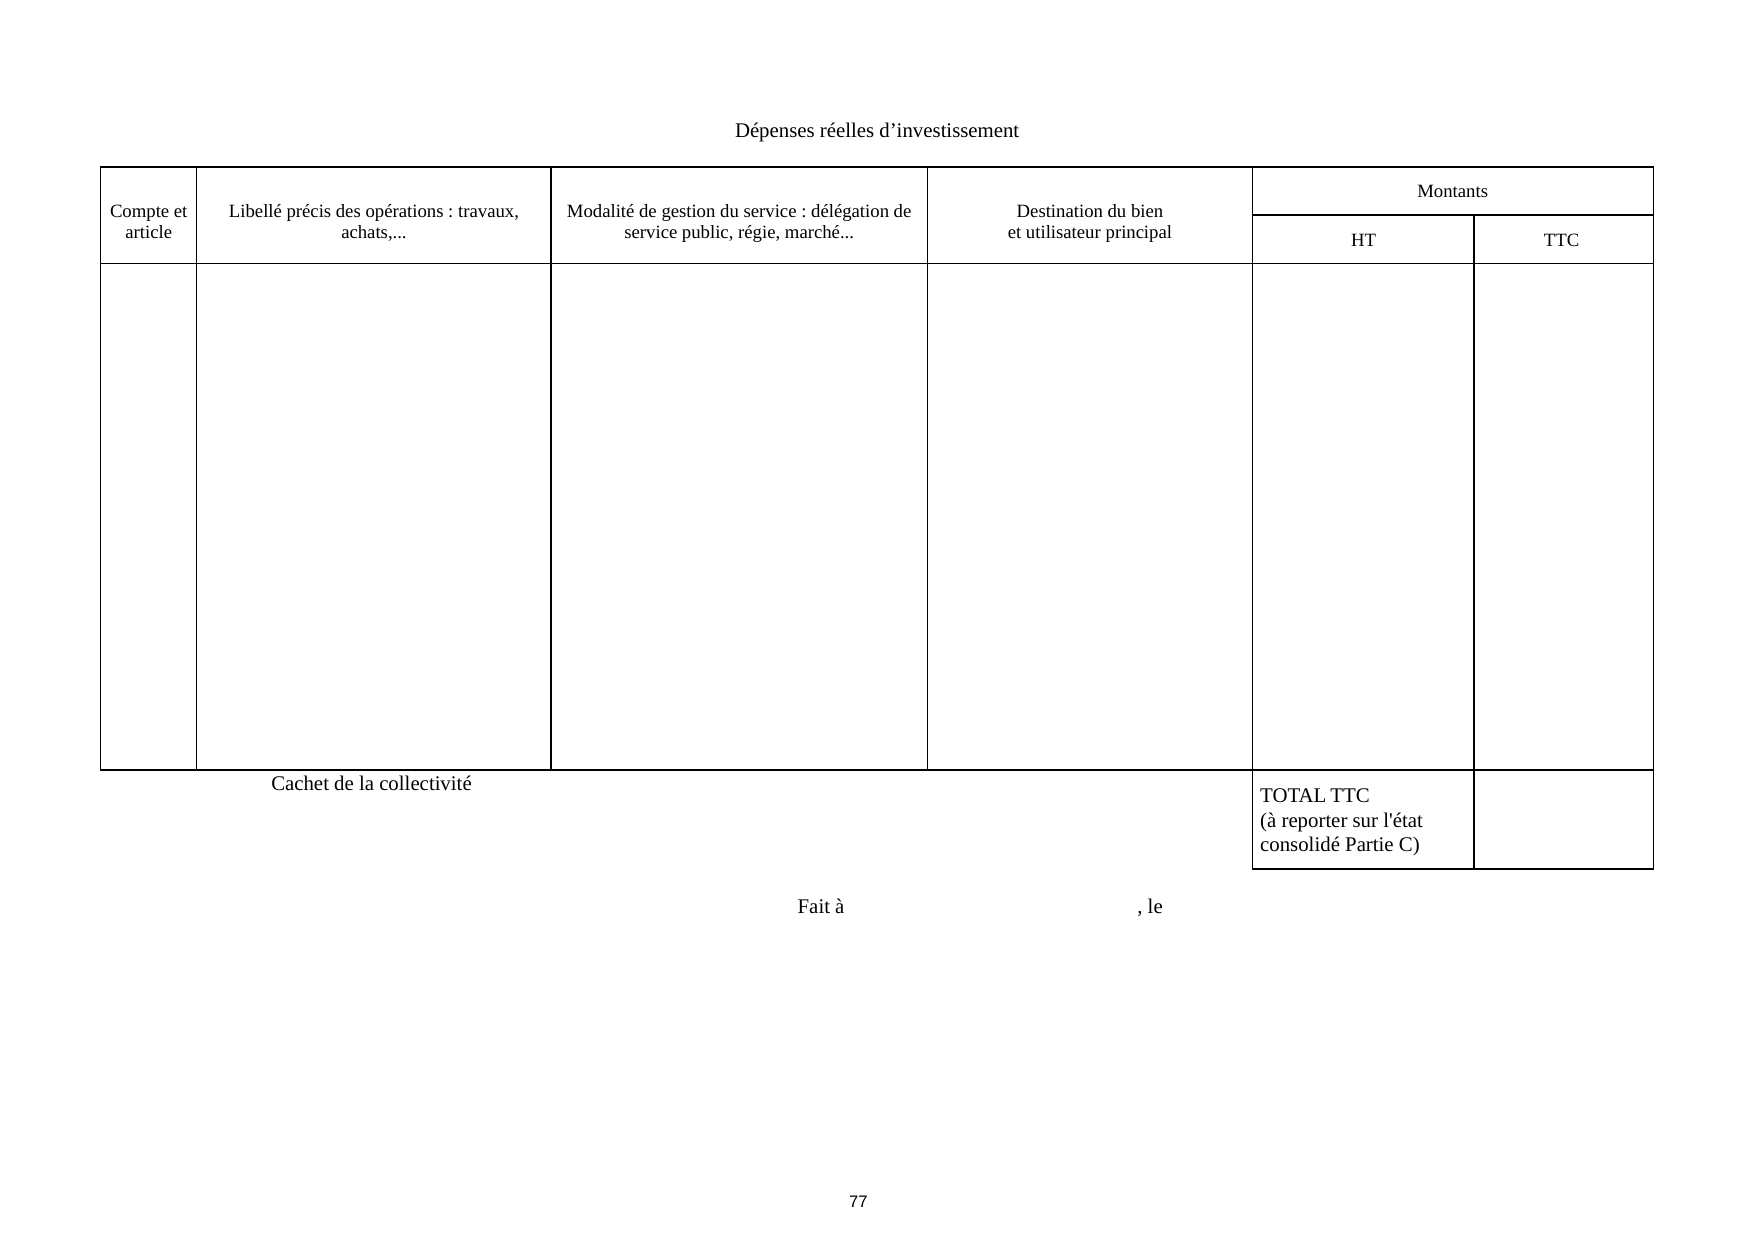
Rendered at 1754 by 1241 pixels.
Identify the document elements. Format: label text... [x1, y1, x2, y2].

table_cell [928, 625, 1252, 649]
table_cell [197, 745, 550, 769]
table_cell [928, 336, 1252, 360]
table_cell [101, 264, 196, 288]
table_cell [1475, 673, 1653, 697]
table_cell [1253, 553, 1473, 577]
table_cell [1253, 649, 1473, 673]
table_cell [197, 697, 550, 721]
table_cell [552, 577, 927, 601]
table_cell [101, 336, 196, 360]
table_cell [928, 529, 1252, 553]
table_cell [551, 771, 927, 868]
table_cell [1475, 457, 1653, 481]
table_cell [1253, 481, 1473, 505]
table_cell [928, 577, 1252, 601]
table_cell [928, 721, 1252, 745]
table_cell [197, 625, 550, 649]
table_cell [552, 288, 927, 312]
table_cell [1475, 360, 1653, 384]
table_cell [197, 360, 550, 384]
text Dépenses réelles d’investissement [148, 118, 1606, 142]
table_cell [552, 649, 927, 673]
table_header Destination du bien et utilisateur principal [928, 168, 1252, 262]
table_cell [1475, 312, 1653, 336]
table_cell [552, 625, 927, 649]
table_cell [101, 288, 196, 312]
table_cell [552, 264, 927, 288]
table_cell [197, 721, 550, 745]
table_cell [552, 697, 927, 721]
table_cell [1253, 312, 1473, 336]
table_cell [197, 553, 550, 577]
table_cell [101, 601, 196, 625]
table_cell [928, 505, 1252, 529]
table_cell TTC [1475, 216, 1653, 262]
table_cell [1253, 433, 1473, 457]
table_cell [1253, 264, 1473, 288]
table_cell [928, 457, 1252, 481]
table_cell [101, 505, 196, 529]
table_cell [928, 360, 1252, 384]
text Fait à , le [148, 894, 1606, 918]
table_header Modalité de gestion du service : délégation de service public, régie, marché... [552, 168, 927, 262]
table_cell [1475, 771, 1653, 868]
table_cell [1475, 601, 1653, 625]
table_cell [928, 288, 1252, 312]
table_cell TOTAL TTC (à reporter sur l'état consolidé Partie C) [1253, 771, 1473, 868]
table_cell [101, 745, 196, 769]
table_cell [1475, 433, 1653, 457]
table_cell [101, 360, 196, 384]
table_cell [101, 312, 196, 336]
table_cell [552, 505, 927, 529]
table_cell [1253, 288, 1473, 312]
table_cell [197, 577, 550, 601]
table_cell [928, 649, 1252, 673]
table_cell [101, 457, 196, 481]
table_cell [1475, 553, 1653, 577]
table_cell [101, 409, 196, 432]
table_cell [552, 553, 927, 577]
table_cell [552, 529, 927, 553]
table_cell [1475, 336, 1653, 360]
table_cell [552, 384, 927, 408]
table_cell [1475, 264, 1653, 288]
table_cell [197, 384, 550, 408]
table_cell [552, 601, 927, 625]
table_cell [928, 264, 1252, 288]
table_cell [197, 673, 550, 697]
table_cell [197, 481, 550, 505]
table_cell [1253, 625, 1473, 649]
table_cell [928, 481, 1252, 505]
table_cell [928, 697, 1252, 721]
table_cell [552, 336, 927, 360]
table_cell [197, 601, 550, 625]
table_cell [101, 577, 196, 601]
table_cell [197, 457, 550, 481]
table_cell [101, 433, 196, 457]
table_cell [928, 384, 1252, 408]
table_cell [1253, 673, 1473, 697]
table_cell [1475, 697, 1653, 721]
table_cell [1475, 721, 1653, 745]
table_cell [928, 553, 1252, 577]
table_cell [928, 745, 1252, 769]
table_cell [101, 529, 196, 553]
table_cell [928, 601, 1252, 625]
table_cell [101, 771, 196, 868]
table_cell [1253, 745, 1473, 769]
table_cell [552, 721, 927, 745]
table_cell [927, 771, 1252, 868]
table_cell [928, 433, 1252, 457]
table_cell [197, 288, 550, 312]
table_cell [197, 433, 550, 457]
table_cell [197, 409, 550, 432]
table_cell [1253, 721, 1473, 745]
table_cell [552, 481, 927, 505]
table_cell [928, 673, 1252, 697]
table_cell [1475, 409, 1653, 432]
table_header Montants [1253, 168, 1653, 214]
table_cell [1253, 336, 1473, 360]
table_cell [101, 673, 196, 697]
table_header Libellé précis des opérations : travaux, achats,... [197, 168, 550, 262]
table_cell [1475, 625, 1653, 649]
table_cell [928, 409, 1252, 432]
table_cell [1475, 384, 1653, 408]
table_cell [928, 312, 1252, 336]
table_cell [1475, 505, 1653, 529]
table_cell [1475, 288, 1653, 312]
table_cell [1253, 697, 1473, 721]
table_cell [552, 457, 927, 481]
table_cell [1253, 505, 1473, 529]
table_cell [1475, 481, 1653, 505]
table_cell [552, 360, 927, 384]
table_cell [1475, 745, 1653, 769]
table_cell [552, 745, 927, 769]
table_cell [197, 312, 550, 336]
table_cell [1475, 577, 1653, 601]
table_cell [1253, 601, 1473, 625]
table_cell [552, 312, 927, 336]
table_cell [1253, 409, 1473, 432]
table_cell [1253, 577, 1473, 601]
table_cell HT [1253, 216, 1473, 262]
table_cell [197, 264, 550, 288]
table_cell [1475, 649, 1653, 673]
table_cell [197, 505, 550, 529]
table_cell [1253, 457, 1473, 481]
table_cell [101, 384, 196, 408]
table_cell [101, 553, 196, 577]
table_cell [101, 649, 196, 673]
table_cell [552, 409, 927, 432]
table_cell [1253, 529, 1473, 553]
table_cell [552, 673, 927, 697]
table_cell [197, 529, 550, 553]
table_cell [101, 481, 196, 505]
table_cell [101, 625, 196, 649]
table_cell [1253, 384, 1473, 408]
table_cell [101, 721, 196, 745]
table_cell [197, 336, 550, 360]
table_header Compte et article [101, 168, 196, 262]
table_cell [552, 433, 927, 457]
table_cell [101, 697, 196, 721]
table_cell [197, 649, 550, 673]
table_cell [1253, 360, 1473, 384]
table_cell [1475, 529, 1653, 553]
table_cell Cachet de la collectivité [196, 771, 551, 868]
